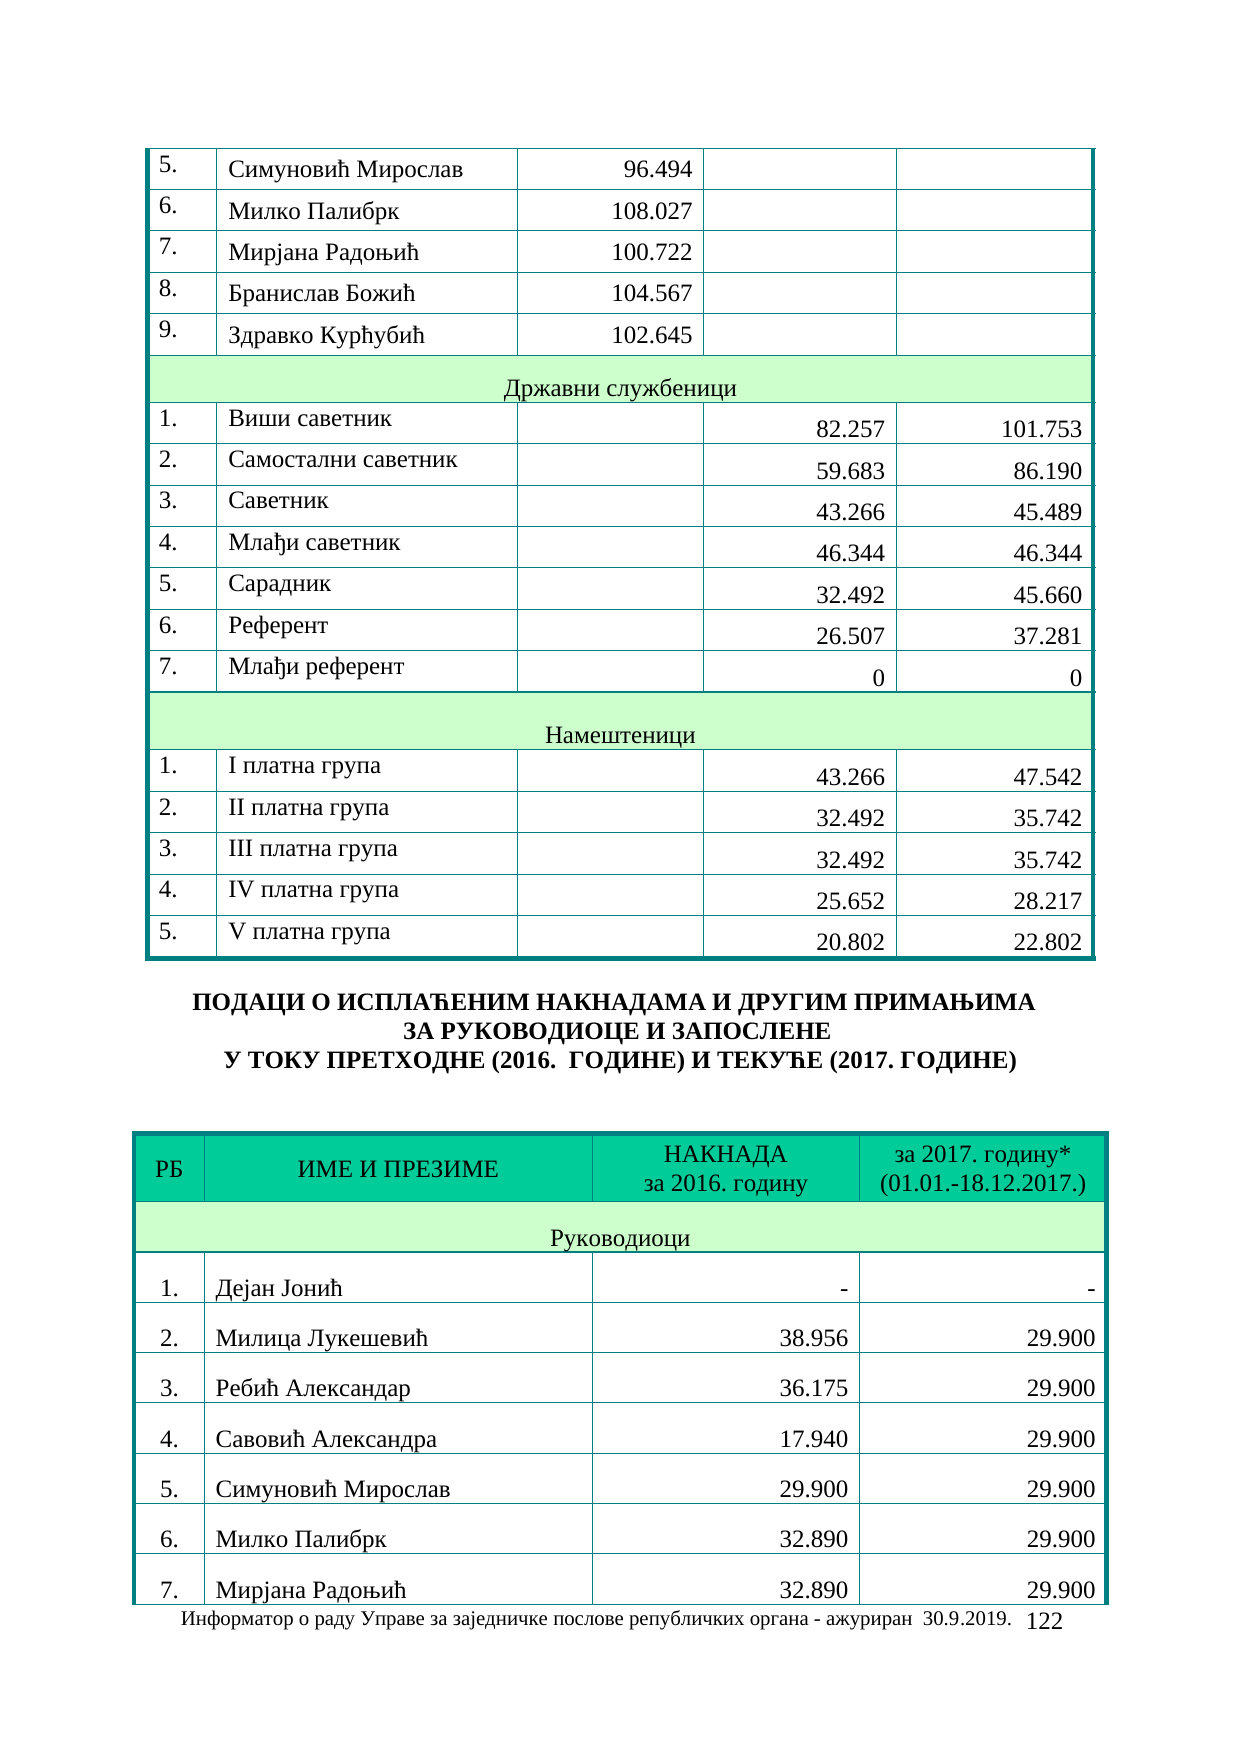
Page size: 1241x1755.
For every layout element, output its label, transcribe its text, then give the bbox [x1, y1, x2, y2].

table_cell 4. [136, 1403, 204, 1453]
table_cell 9. [150, 314, 216, 354]
table_cell I платна група [217, 750, 517, 791]
table_cell Сарадник [217, 568, 517, 609]
table_cell [518, 750, 703, 791]
table_cell 20.802 [704, 916, 896, 956]
table_cell [897, 190, 1091, 230]
table_cell 22.802 [897, 916, 1091, 956]
table_cell 6. [150, 610, 216, 650]
table_cell 8. [150, 273, 216, 313]
table_cell V платна група [217, 916, 517, 956]
table_cell 46.344 [704, 527, 896, 567]
table_cell 37.281 [897, 610, 1091, 650]
table_cell [897, 314, 1091, 354]
table_cell 45.660 [897, 568, 1091, 609]
table_cell II платна група [217, 792, 517, 832]
table_cell 36.175 [593, 1353, 859, 1402]
table_cell 29.900 [860, 1504, 1104, 1553]
table_cell Савовић Александра [205, 1403, 592, 1453]
text ПОДАЦИ О ИСПЛАЋЕНИМ НАКНАДАМА И ДРУГИМ ПРИМАЊИМА [177, 987, 1063, 1016]
table_cell 32.492 [704, 568, 896, 609]
table_cell Милко Палибрк [205, 1504, 592, 1553]
table_cell Мирјана Радоњић [205, 1554, 592, 1603]
table_cell Симуновић Мирослав [205, 1454, 592, 1503]
table_cell 29.900 [860, 1403, 1104, 1453]
text У ТОКУ ПРЕТХОДНЕ (2016. ГОДИНЕ) И ТЕКУЋЕ (2017. ГОДИНЕ) [177, 1045, 1063, 1073]
table_cell 3. [150, 486, 216, 526]
table_cell [518, 651, 703, 691]
table_header РБ [136, 1136, 204, 1201]
table_cell 32.492 [704, 833, 896, 873]
table_cell Намештеници [150, 693, 1091, 749]
table_cell Бранислав Божић [217, 273, 517, 313]
table_cell 3. [150, 833, 216, 873]
table_cell 108.027 [518, 190, 703, 230]
table_cell 35.742 [897, 792, 1091, 832]
table_cell [518, 610, 703, 650]
table_cell 29.900 [860, 1303, 1104, 1352]
table_cell Државни службеници [150, 356, 1091, 402]
table_cell 102.645 [518, 314, 703, 354]
table_cell 35.742 [897, 833, 1091, 873]
table_cell 7. [136, 1554, 204, 1603]
table_cell Мирјана Радоњић [217, 231, 517, 272]
table_cell 43.266 [704, 486, 896, 526]
table_cell 100.722 [518, 231, 703, 272]
table_cell [897, 273, 1091, 313]
table_cell [704, 149, 896, 189]
table_cell [704, 314, 896, 354]
table_cell Дејан Јонић [205, 1253, 592, 1302]
table_cell 29.900 [593, 1454, 859, 1503]
table_cell [897, 149, 1091, 189]
table_cell 45.489 [897, 486, 1091, 526]
table_cell [518, 444, 703, 484]
table_cell 7. [150, 231, 216, 272]
table_cell 32.492 [704, 792, 896, 832]
table_cell [518, 875, 703, 915]
table_cell [518, 403, 703, 443]
table_cell - [593, 1253, 859, 1302]
table_cell Саветник [217, 486, 517, 526]
table_cell 7. [150, 651, 216, 691]
table_cell 29.900 [860, 1554, 1104, 1603]
table_cell 86.190 [897, 444, 1091, 484]
table_cell 29.900 [860, 1454, 1104, 1503]
table_cell 29.900 [860, 1353, 1104, 1402]
table_cell [518, 833, 703, 873]
table_cell 5. [150, 149, 216, 189]
text ЗА РУКОВОДИОЦЕ И ЗАПОСЛЕНЕ [177, 1016, 1063, 1045]
table_cell Референт [217, 610, 517, 650]
table_cell [518, 568, 703, 609]
table_cell 1. [150, 403, 216, 443]
table_cell [897, 231, 1091, 272]
table_header НАКНАДА за 2016. годину [593, 1136, 859, 1201]
table_cell [518, 527, 703, 567]
table_cell 59.683 [704, 444, 896, 484]
table_cell Здравко Курћубић [217, 314, 517, 354]
table_cell [704, 273, 896, 313]
table_cell [518, 792, 703, 832]
table_cell Млађи саветник [217, 527, 517, 567]
table_cell 6. [150, 190, 216, 230]
table_header за 2017. годину* (01.01.-18.12.2017.) [860, 1136, 1104, 1201]
table_cell IV платна група [217, 875, 517, 915]
table_cell 2. [136, 1303, 204, 1352]
table_cell 43.266 [704, 750, 896, 791]
table_cell 17.940 [593, 1403, 859, 1453]
table_cell 47.542 [897, 750, 1091, 791]
table_cell [518, 486, 703, 526]
table_cell 2. [150, 792, 216, 832]
table_cell Милица Лукешевић [205, 1303, 592, 1352]
table_cell 101.753 [897, 403, 1091, 443]
table_cell Милко Палибрк [217, 190, 517, 230]
table_cell Ребић Александар [205, 1353, 592, 1402]
table_cell - [860, 1253, 1104, 1302]
table_cell 4. [150, 527, 216, 567]
table_cell 0 [704, 651, 896, 691]
table_cell 3. [136, 1353, 204, 1402]
table_cell Виши саветник [217, 403, 517, 443]
table_cell Самостални саветник [217, 444, 517, 484]
table_cell 2. [150, 444, 216, 484]
table_cell [518, 916, 703, 956]
table_cell 46.344 [897, 527, 1091, 567]
table_cell Руководиоци [136, 1202, 1104, 1251]
table_cell 5. [136, 1454, 204, 1503]
table_cell 6. [136, 1504, 204, 1553]
table_cell 82.257 [704, 403, 896, 443]
table_cell 1. [136, 1253, 204, 1302]
table_cell [704, 190, 896, 230]
table_cell 1. [150, 750, 216, 791]
table_cell 5. [150, 568, 216, 609]
table_cell 4. [150, 875, 216, 915]
table_cell 0 [897, 651, 1091, 691]
table_cell 96.494 [518, 149, 703, 189]
table_cell 5. [150, 916, 216, 956]
table_cell [704, 231, 896, 272]
table_header ИМЕ И ПРЕЗИМЕ [205, 1136, 592, 1201]
table_cell 38.956 [593, 1303, 859, 1352]
table_cell Млађи референт [217, 651, 517, 691]
table_cell 32.890 [593, 1504, 859, 1553]
table_cell 32.890 [593, 1554, 859, 1603]
table_cell 28.217 [897, 875, 1091, 915]
table_cell Симуновић Мирослав [217, 149, 517, 189]
table_cell 26.507 [704, 610, 896, 650]
table_cell 104.567 [518, 273, 703, 313]
table_cell III платна група [217, 833, 517, 873]
table_cell 25.652 [704, 875, 896, 915]
